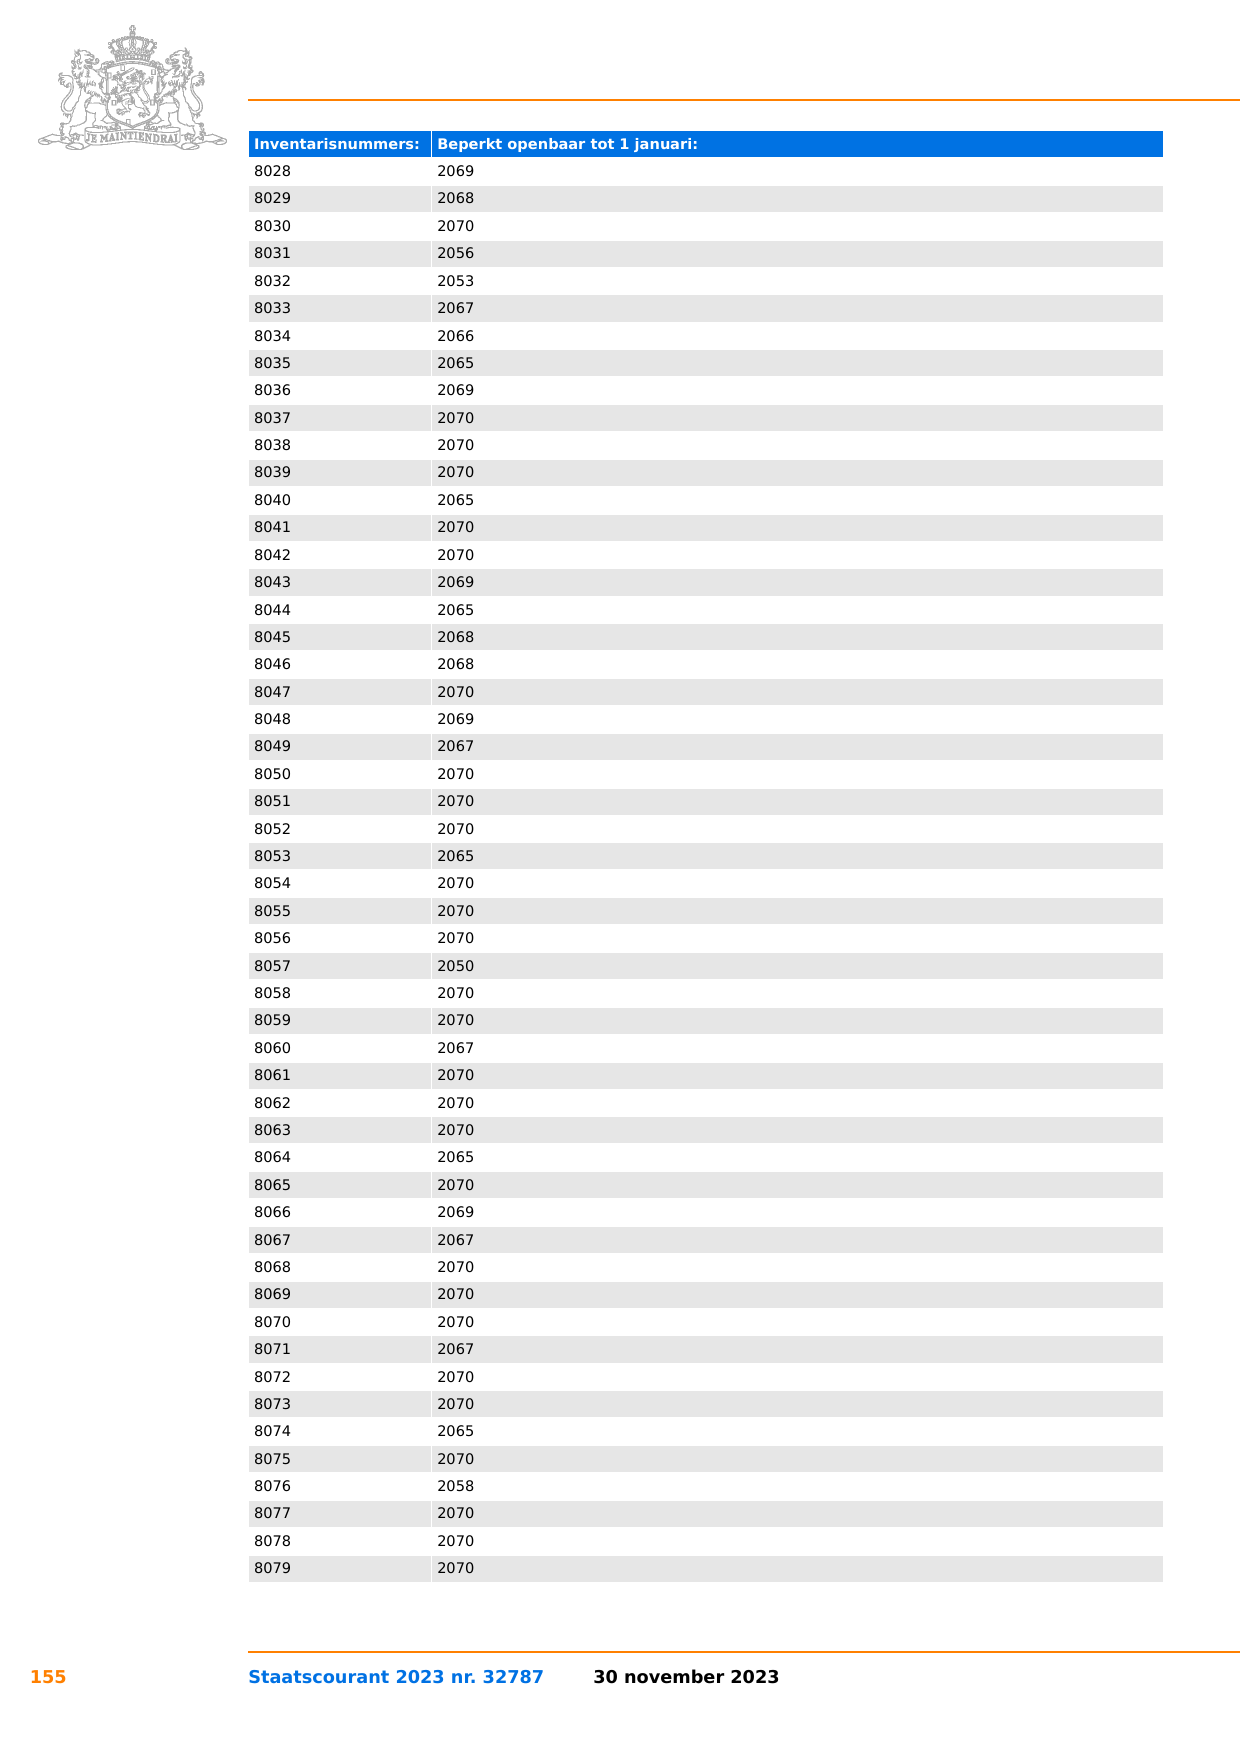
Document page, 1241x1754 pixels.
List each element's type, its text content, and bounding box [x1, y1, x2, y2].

table_cell 8042 [249, 542, 431, 568]
table_cell 8074 [249, 1419, 431, 1445]
table_cell 8028 [249, 158, 431, 185]
table_cell 2070 [432, 1556, 1163, 1582]
table_cell 8032 [249, 268, 431, 294]
table_cell 2070 [432, 761, 1163, 787]
table_cell 8078 [249, 1528, 431, 1554]
table_cell 8079 [249, 1556, 431, 1582]
table_cell 8057 [249, 953, 431, 979]
table_cell 2070 [432, 898, 1163, 924]
table_cell 8029 [249, 186, 431, 212]
table_cell 2070 [432, 980, 1163, 1007]
table_cell 2070 [432, 1446, 1163, 1472]
table_cell 2070 [432, 515, 1163, 541]
table_cell 2067 [432, 1035, 1163, 1061]
table_cell 2070 [432, 1063, 1163, 1089]
table_cell 2070 [432, 1172, 1163, 1198]
table_cell 2070 [432, 1254, 1163, 1281]
table_cell 2070 [432, 542, 1163, 568]
table_cell 2056 [432, 241, 1163, 267]
table_cell 8031 [249, 241, 431, 267]
table_cell 2067 [432, 1227, 1163, 1253]
table_cell 8056 [249, 925, 431, 952]
table_cell 2069 [432, 1199, 1163, 1226]
table_cell 2070 [432, 1391, 1163, 1417]
table_cell 8053 [249, 843, 431, 869]
table_cell 8045 [249, 624, 431, 650]
table_cell 8048 [249, 706, 431, 733]
table_cell 8059 [249, 1008, 431, 1034]
table_cell 8052 [249, 816, 431, 842]
table_cell 2070 [432, 1090, 1163, 1116]
table_cell 2070 [432, 1364, 1163, 1390]
table_cell 8033 [249, 295, 431, 322]
table_cell 2069 [432, 569, 1163, 596]
table_cell 8037 [249, 405, 431, 431]
table_cell 8075 [249, 1446, 431, 1472]
table_cell 2070 [432, 925, 1163, 952]
table_cell 8069 [249, 1282, 431, 1308]
table_cell 2069 [432, 378, 1163, 404]
table_cell 8043 [249, 569, 431, 596]
table_cell 8060 [249, 1035, 431, 1061]
table_cell 8051 [249, 789, 431, 815]
table_cell 8044 [249, 597, 431, 623]
table_cell 2070 [432, 405, 1163, 431]
table_cell 2070 [432, 1008, 1163, 1034]
table_cell 8062 [249, 1090, 431, 1116]
table_cell 2070 [432, 816, 1163, 842]
table_cell 2065 [432, 843, 1163, 869]
table_cell 2065 [432, 487, 1163, 513]
table_cell 2066 [432, 323, 1163, 349]
table_cell 8068 [249, 1254, 431, 1281]
table_cell 8054 [249, 871, 431, 897]
table_cell 2068 [432, 186, 1163, 212]
table_cell 2070 [432, 1528, 1163, 1554]
table_cell 2050 [432, 953, 1163, 979]
table_cell 8055 [249, 898, 431, 924]
table_cell 8035 [249, 350, 431, 376]
table_cell 8061 [249, 1063, 431, 1089]
table_cell 2065 [432, 350, 1163, 376]
table_cell 8064 [249, 1145, 431, 1171]
table_cell 8039 [249, 460, 431, 486]
table_cell 2070 [432, 432, 1163, 459]
table_cell 2058 [432, 1473, 1163, 1500]
table_header Inventarisnummers: [249, 131, 431, 157]
table_cell 2069 [432, 706, 1163, 733]
table_cell 2070 [432, 789, 1163, 815]
table_cell 2070 [432, 1282, 1163, 1308]
table_cell 2067 [432, 1336, 1163, 1363]
table_cell 8049 [249, 734, 431, 760]
table_cell 2068 [432, 651, 1163, 678]
table_cell 8071 [249, 1336, 431, 1363]
table_cell 8065 [249, 1172, 431, 1198]
table_cell 2067 [432, 295, 1163, 322]
table_cell 8038 [249, 432, 431, 459]
table_cell 8073 [249, 1391, 431, 1417]
table_cell 2070 [432, 1309, 1163, 1335]
picture [38, 25, 227, 150]
table_cell 8070 [249, 1309, 431, 1335]
table_cell 8041 [249, 515, 431, 541]
table_cell 8030 [249, 213, 431, 239]
table_cell 2069 [432, 158, 1163, 185]
table_cell 8047 [249, 679, 431, 705]
table_cell 8067 [249, 1227, 431, 1253]
table_header Beperkt openbaar tot 1 januari: [432, 131, 1163, 157]
table_cell 2070 [432, 460, 1163, 486]
table_cell 8066 [249, 1199, 431, 1226]
table_cell 2065 [432, 1419, 1163, 1445]
table_cell 8063 [249, 1117, 431, 1143]
table_cell 2070 [432, 1117, 1163, 1143]
table_cell 2068 [432, 624, 1163, 650]
table_cell 8040 [249, 487, 431, 513]
table_cell 2070 [432, 213, 1163, 239]
table_cell 8046 [249, 651, 431, 678]
table_cell 8036 [249, 378, 431, 404]
table_cell 8072 [249, 1364, 431, 1390]
table_cell 2070 [432, 871, 1163, 897]
table_cell 8058 [249, 980, 431, 1007]
table_cell 2070 [432, 679, 1163, 705]
table_cell 8077 [249, 1501, 431, 1527]
table_cell 8034 [249, 323, 431, 349]
table_cell 8050 [249, 761, 431, 787]
table_cell 2065 [432, 1145, 1163, 1171]
table_cell 2067 [432, 734, 1163, 760]
table_cell 2053 [432, 268, 1163, 294]
table_cell 2070 [432, 1501, 1163, 1527]
table_cell 2065 [432, 597, 1163, 623]
table_cell 8076 [249, 1473, 431, 1500]
